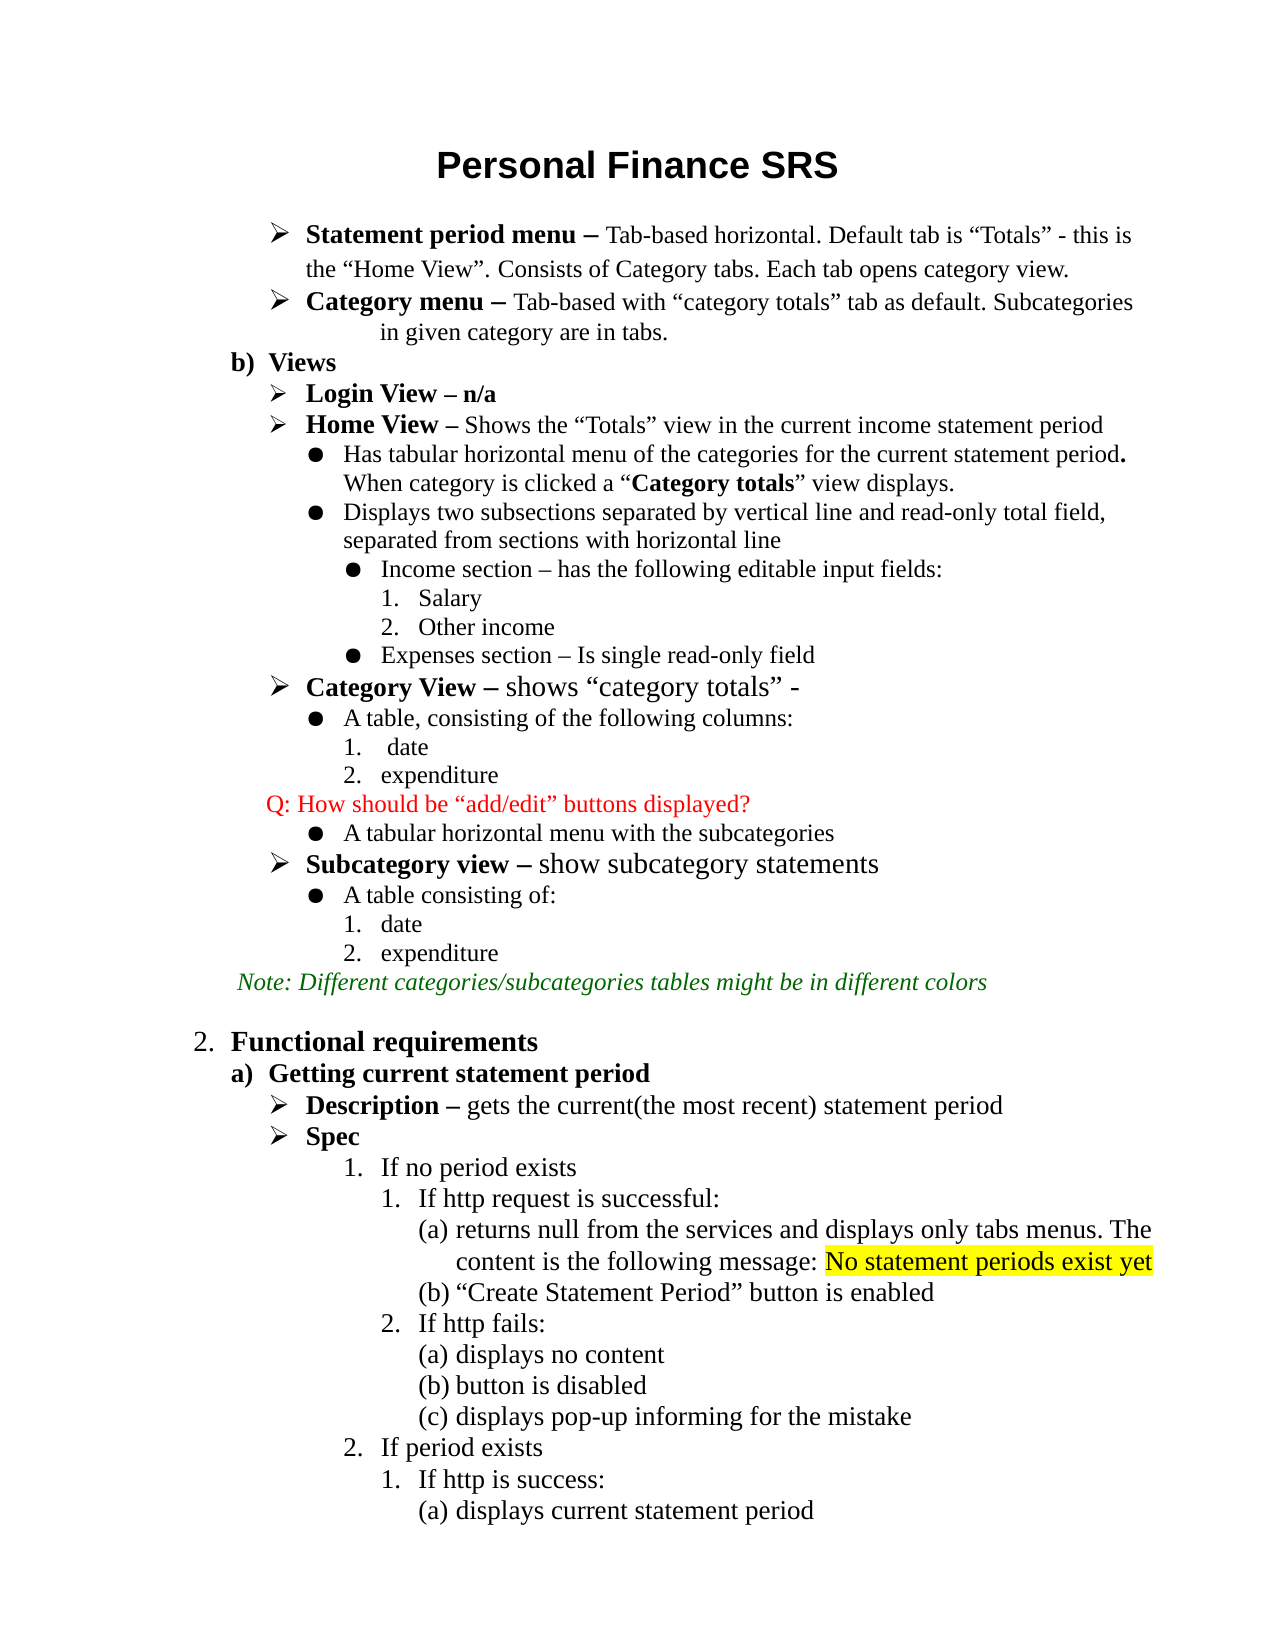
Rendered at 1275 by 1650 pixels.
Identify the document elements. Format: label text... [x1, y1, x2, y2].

list Functional requirements [193, 1024, 1157, 1058]
list Has tabular horizontal menu of the categories for the current statement period. When category is clicked a “Category totals” view displays. [306, 439, 1157, 497]
list Displays two subsections separated by vertical line and read-only total field, separated from sections with horizontal line [306, 497, 1157, 554]
list button is disabled [418, 1369, 1157, 1400]
list Income section – has the following editable input fields: [343, 554, 1157, 583]
list If http fails: [381, 1307, 1157, 1338]
list A table consisting of: [306, 880, 1157, 909]
list Salary [381, 583, 1157, 612]
list displays current statement period [418, 1494, 1157, 1525]
list Views [231, 346, 1157, 377]
list date [343, 732, 1157, 760]
list A table, consisting of the following columns: [306, 703, 1157, 732]
list A tabular horizontal menu with the subcategories [306, 818, 1157, 847]
list Login View – n/a [268, 377, 1157, 408]
list returns null from the services and displays only tabs menus. The content is the following message: No statement periods exist yet [418, 1213, 1157, 1276]
list Note: Different categories/subcategories tables might be in different colors [193, 967, 1157, 995]
text Q: How should be “add/edit” buttons displayed? [118, 789, 1157, 818]
list If http request is successful: [381, 1182, 1157, 1213]
list Expenses section – Is single read-only field [343, 641, 1157, 669]
list Subcategory view – show subcategory statements [268, 847, 1157, 880]
list Getting current statement period [231, 1058, 1157, 1089]
list expenditure [343, 938, 1157, 967]
list If period exists [343, 1432, 1157, 1463]
list Other income [381, 612, 1157, 641]
list Spec [268, 1120, 1157, 1151]
list displays pop-up informing for the mistake [418, 1400, 1157, 1432]
list displays no content [418, 1338, 1157, 1369]
list Home View – Shows the “Totals” view in the current income statement period [268, 408, 1157, 439]
list date [343, 909, 1157, 938]
list Category View – shows “category totals” - [268, 669, 1157, 703]
list Description – gets the current(the most recent) statement period [268, 1089, 1157, 1120]
list Statement period menu – Tab-based horizontal. Default tab is “Totals” - this is the “Home View”. Consists of Category tabs. Each tab opens category view. [268, 216, 1157, 283]
list “Create Statement Period” button is enabled [418, 1276, 1157, 1307]
list expenditure [343, 760, 1157, 789]
list If no period exists [343, 1151, 1157, 1182]
list Category menu – Tab-based with “category totals” tab as default. Subcategories in given category are in tabs. [268, 283, 1157, 346]
list If http is success: [381, 1463, 1157, 1494]
